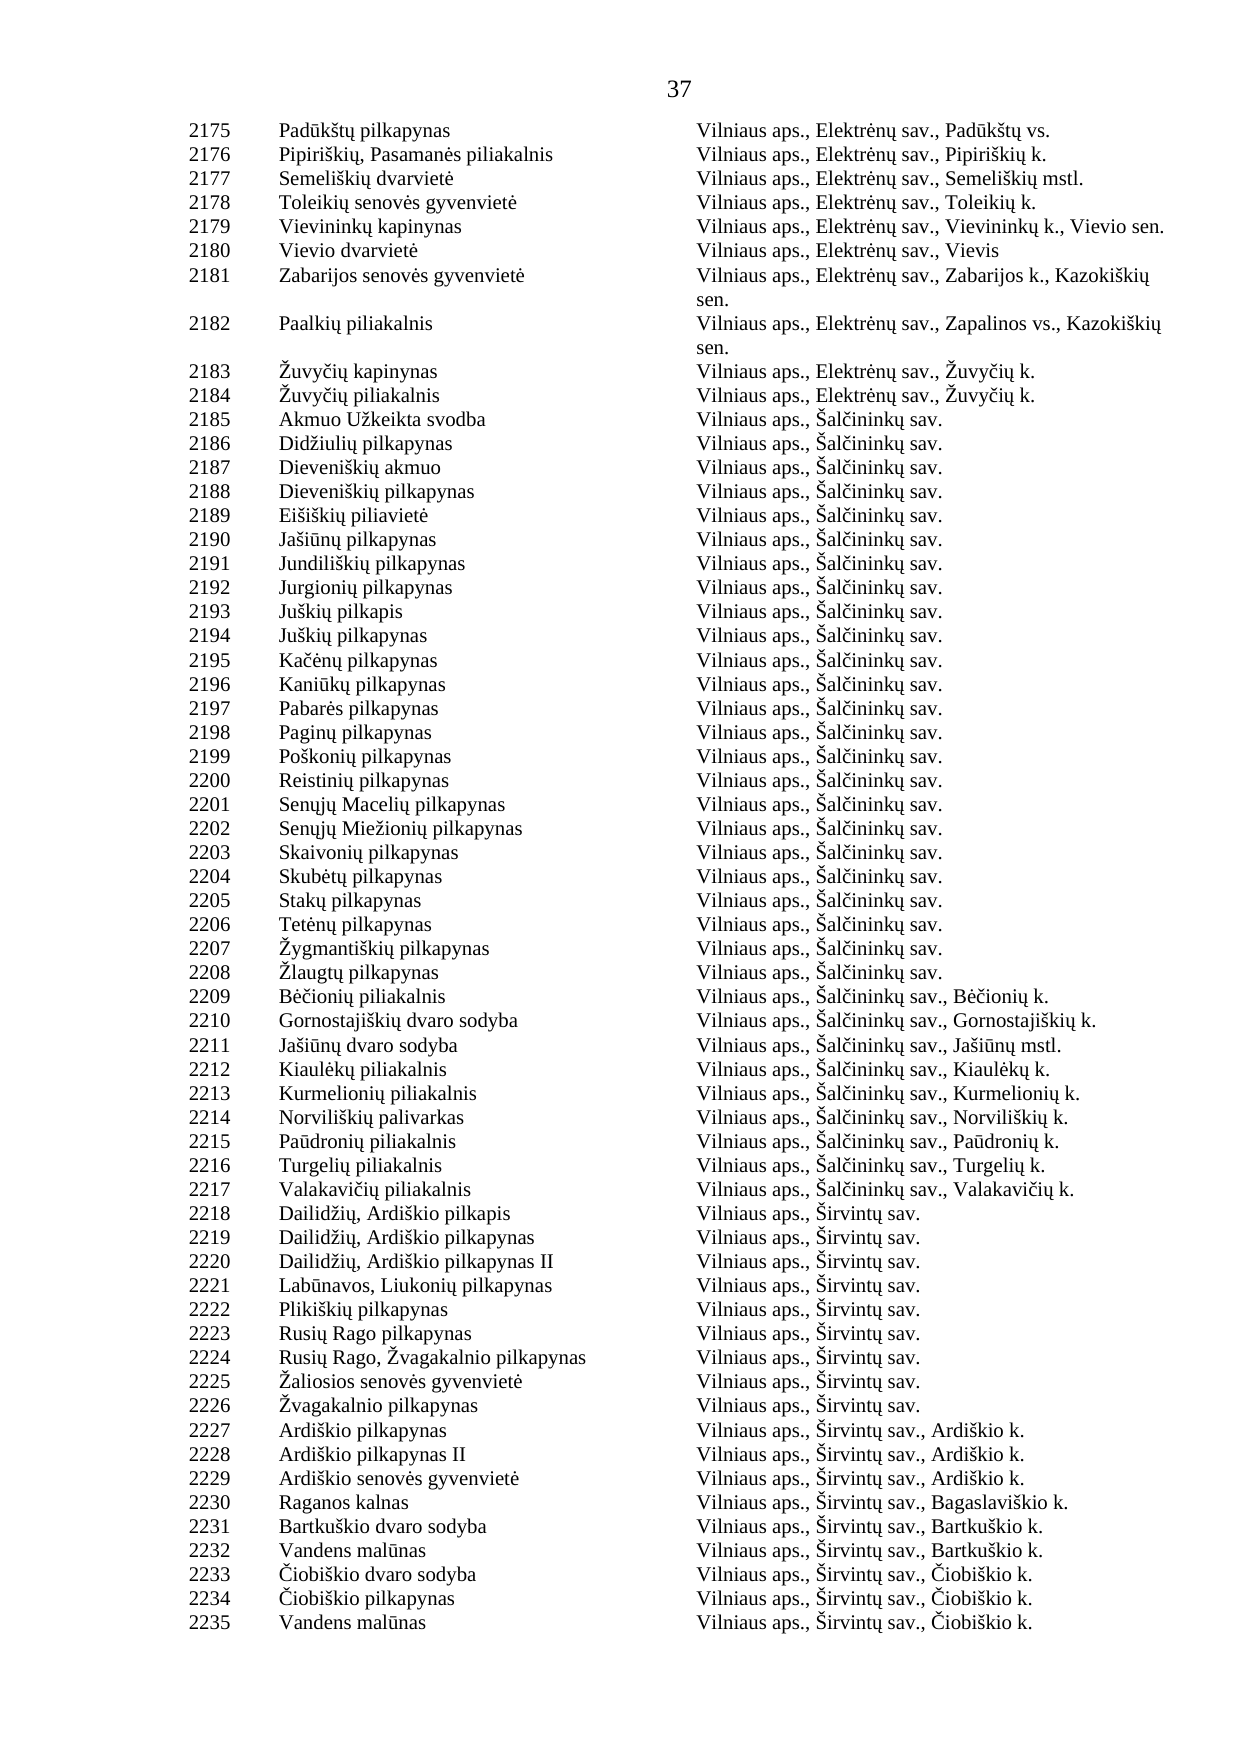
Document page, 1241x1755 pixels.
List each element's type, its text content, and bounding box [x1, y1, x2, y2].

table_cell 2213 [177, 1081, 267, 1105]
table_cell 2198 [177, 720, 267, 744]
table_cell Vilniaus aps., Elektrėnų sav., Padūkštų vs. [685, 118, 1181, 142]
table_cell Vilniaus aps., Širvintų sav. [685, 1394, 1181, 1417]
table_cell Vilniaus aps., Šalčininkų sav., Norviliškių k. [685, 1105, 1181, 1129]
table_cell 2177 [177, 166, 267, 190]
table_cell 2180 [177, 239, 267, 262]
table_cell 2231 [177, 1514, 267, 1538]
table_cell 2211 [177, 1033, 267, 1057]
table_cell 2225 [177, 1369, 267, 1393]
table_cell Vilniaus aps., Šalčininkų sav. [685, 648, 1181, 672]
table_cell 2226 [177, 1394, 267, 1417]
table_cell Vilniaus aps., Šalčininkų sav., Valakavičių k. [685, 1177, 1181, 1201]
table_cell Vilniaus aps., Širvintų sav. [685, 1273, 1181, 1297]
table_cell 2176 [177, 142, 267, 166]
table_cell Vilniaus aps., Širvintų sav. [685, 1345, 1181, 1369]
table_cell 2201 [177, 792, 267, 816]
table_cell Čiobiškio dvaro sodyba [267, 1562, 685, 1586]
table_cell Vilniaus aps., Širvintų sav., Bartkuškio k. [685, 1514, 1181, 1538]
table_cell Vilniaus aps., Šalčininkų sav. [685, 888, 1181, 912]
table_cell Vilniaus aps., Šalčininkų sav. [685, 575, 1181, 599]
table_cell Senųjų Miežionių pilkapynas [267, 816, 685, 840]
table_cell Vilniaus aps., Šalčininkų sav. [685, 744, 1181, 768]
table_cell 2184 [177, 383, 267, 407]
table_cell Vilniaus aps., Šalčininkų sav., Kurmelionių k. [685, 1081, 1181, 1105]
table_cell Vilniaus aps., Širvintų sav., Čiobiškio k. [685, 1586, 1181, 1610]
table_cell 2190 [177, 527, 267, 551]
table_cell Vilniaus aps., Širvintų sav. [685, 1249, 1181, 1273]
table_cell Skaivonių pilkapynas [267, 840, 685, 864]
table_cell Vilniaus aps., Širvintų sav. [685, 1225, 1181, 1249]
table_cell Vilniaus aps., Elektrėnų sav., Vievininkų k., Vievio sen. [685, 214, 1181, 238]
table_cell Kurmelionių piliakalnis [267, 1081, 685, 1105]
table_cell Žlaugtų pilkapynas [267, 960, 685, 984]
table_cell Labūnavos, Liukonių pilkapynas [267, 1273, 685, 1297]
table_cell 2209 [177, 984, 267, 1008]
table_cell 2196 [177, 672, 267, 696]
table_cell Vilniaus aps., Šalčininkų sav. [685, 912, 1181, 936]
table_cell 2217 [177, 1177, 267, 1201]
table_cell Dieveniškių pilkapynas [267, 479, 685, 503]
table_cell Vilniaus aps., Šalčininkų sav. [685, 431, 1181, 455]
table_cell 2232 [177, 1538, 267, 1562]
table_cell 2230 [177, 1490, 267, 1514]
table_cell Vievininkų kapinynas [267, 214, 685, 238]
table_cell Vilniaus aps., Širvintų sav., Čiobiškio k. [685, 1562, 1181, 1586]
table_cell Bėčionių piliakalnis [267, 984, 685, 1008]
table_cell Vilniaus aps., Šalčininkų sav. [685, 551, 1181, 575]
table_cell 2204 [177, 864, 267, 888]
table_cell Jurgionių pilkapynas [267, 575, 685, 599]
table_cell Poškonių pilkapynas [267, 744, 685, 768]
table_cell Žuvyčių piliakalnis [267, 383, 685, 407]
table_cell Valakavičių piliakalnis [267, 1177, 685, 1201]
table_cell 2182 [177, 311, 267, 359]
table_cell 2197 [177, 696, 267, 720]
table_cell Vilniaus aps., Šalčininkų sav. [685, 720, 1181, 744]
table_cell Paalkių piliakalnis [267, 311, 685, 359]
table_cell 2203 [177, 840, 267, 864]
table_cell Vilniaus aps., Šalčininkų sav., Kiaulėkų k. [685, 1057, 1181, 1081]
table_cell Rusių Rago, Žvagakalnio pilkapynas [267, 1345, 685, 1369]
table_cell 2208 [177, 960, 267, 984]
table_cell Plikiškių pilkapynas [267, 1297, 685, 1321]
table_cell Vilniaus aps., Šalčininkų sav. [685, 503, 1181, 527]
table_cell Vilniaus aps., Širvintų sav., Ardiškio k. [685, 1418, 1181, 1442]
table_cell 2224 [177, 1345, 267, 1369]
table_cell Jašiūnų dvaro sodyba [267, 1033, 685, 1057]
table_cell Juškių pilkapynas [267, 624, 685, 647]
table_cell Turgelių piliakalnis [267, 1153, 685, 1177]
table_cell Vilniaus aps., Širvintų sav., Čiobiškio k. [685, 1610, 1181, 1634]
table_cell Dieveniškių akmuo [267, 455, 685, 479]
table_cell 2195 [177, 648, 267, 672]
table_cell Jundiliškių pilkapynas [267, 551, 685, 575]
table_cell 2223 [177, 1321, 267, 1345]
table_cell Vilniaus aps., Elektrėnų sav., Semeliškių mstl. [685, 166, 1181, 190]
table_cell Žuvyčių kapinynas [267, 359, 685, 383]
table_cell Vievio dvarvietė [267, 239, 685, 262]
table_cell Vilniaus aps., Šalčininkų sav., Bėčionių k. [685, 984, 1181, 1008]
table_cell Raganos kalnas [267, 1490, 685, 1514]
table_cell 2234 [177, 1586, 267, 1610]
table_cell Žaliosios senovės gyvenvietė [267, 1369, 685, 1393]
table_cell 2193 [177, 599, 267, 623]
table_cell Vilniaus aps., Šalčininkų sav., Paūdronių k. [685, 1129, 1181, 1153]
table_cell 2222 [177, 1297, 267, 1321]
table_cell Pabarės pilkapynas [267, 696, 685, 720]
table_cell Bartkuškio dvaro sodyba [267, 1514, 685, 1538]
table_cell Vilniaus aps., Šalčininkų sav. [685, 792, 1181, 816]
table_cell 2183 [177, 359, 267, 383]
table_cell Kaniūkų pilkapynas [267, 672, 685, 696]
table_cell Žvagakalnio pilkapynas [267, 1394, 685, 1417]
table_cell Vilniaus aps., Širvintų sav. [685, 1321, 1181, 1345]
table_cell 2191 [177, 551, 267, 575]
table_cell 2215 [177, 1129, 267, 1153]
table_cell Vilniaus aps., Šalčininkų sav. [685, 840, 1181, 864]
table_cell 2185 [177, 407, 267, 431]
table_cell Ardiškio pilkapynas [267, 1418, 685, 1442]
table_cell Vilniaus aps., Šalčininkų sav. [685, 479, 1181, 503]
table_cell Vilniaus aps., Šalčininkų sav. [685, 455, 1181, 479]
table_cell Vilniaus aps., Šalčininkų sav. [685, 599, 1181, 623]
table_cell 2200 [177, 768, 267, 792]
table_cell 2233 [177, 1562, 267, 1586]
table_cell Vilniaus aps., Širvintų sav. [685, 1201, 1181, 1225]
table_cell 2212 [177, 1057, 267, 1081]
table_cell 2181 [177, 263, 267, 311]
table_cell 2175 [177, 118, 267, 142]
table_cell Vilniaus aps., Šalčininkų sav. [685, 960, 1181, 984]
table_cell 2210 [177, 1009, 267, 1032]
table_cell Eišiškių piliavietė [267, 503, 685, 527]
table_cell Vilniaus aps., Šalčininkų sav. [685, 624, 1181, 647]
table_cell 2214 [177, 1105, 267, 1129]
table_cell 2202 [177, 816, 267, 840]
table_cell Vilniaus aps., Šalčininkų sav. [685, 696, 1181, 720]
table_cell Vilniaus aps., Šalčininkų sav. [685, 816, 1181, 840]
table_cell Vilniaus aps., Širvintų sav., Bartkuškio k. [685, 1538, 1181, 1562]
table_cell 2220 [177, 1249, 267, 1273]
table_cell Kiaulėkų piliakalnis [267, 1057, 685, 1081]
table_cell Vilniaus aps., Elektrėnų sav., Žuvyčių k. [685, 383, 1181, 407]
table_cell Ardiškio pilkapynas II [267, 1442, 685, 1466]
table_cell Semeliškių dvarvietė [267, 166, 685, 190]
table_cell Vilniaus aps., Šalčininkų sav. [685, 672, 1181, 696]
table_cell Paūdronių piliakalnis [267, 1129, 685, 1153]
table_cell Vilniaus aps., Šalčininkų sav. [685, 936, 1181, 960]
table_cell 2205 [177, 888, 267, 912]
table_cell Vilniaus aps., Širvintų sav., Ardiškio k. [685, 1466, 1181, 1490]
table_cell Skubėtų pilkapynas [267, 864, 685, 888]
table_cell Rusių Rago pilkapynas [267, 1321, 685, 1345]
table_cell Vandens malūnas [267, 1610, 685, 1634]
table_cell 2218 [177, 1201, 267, 1225]
table_cell Didžiulių pilkapynas [267, 431, 685, 455]
table_cell 2221 [177, 1273, 267, 1297]
table_cell Vilniaus aps., Elektrėnų sav., Pipiriškių k. [685, 142, 1181, 166]
table_cell 2179 [177, 214, 267, 238]
table_cell Toleikių senovės gyvenvietė [267, 190, 685, 214]
table_cell 2219 [177, 1225, 267, 1249]
table_cell Ardiškio senovės gyvenvietė [267, 1466, 685, 1490]
table_cell 2216 [177, 1153, 267, 1177]
table_cell Vilniaus aps., Šalčininkų sav. [685, 527, 1181, 551]
table_cell Juškių pilkapis [267, 599, 685, 623]
table_cell Dailidžių, Ardiškio pilkapynas II [267, 1249, 685, 1273]
table_cell Žygmantiškių pilkapynas [267, 936, 685, 960]
table_cell Vilniaus aps., Šalčininkų sav., Turgelių k. [685, 1153, 1181, 1177]
table_cell Vilniaus aps., Elektrėnų sav., Vievis [685, 239, 1181, 262]
table_cell Vandens malūnas [267, 1538, 685, 1562]
table_cell 2194 [177, 624, 267, 647]
table_cell Vilniaus aps., Širvintų sav. [685, 1297, 1181, 1321]
table_cell 2186 [177, 431, 267, 455]
table_cell Kačėnų pilkapynas [267, 648, 685, 672]
table_cell Zabarijos senovės gyvenvietė [267, 263, 685, 311]
table_cell Akmuo Užkeikta svodba [267, 407, 685, 431]
table_cell Čiobiškio pilkapynas [267, 1586, 685, 1610]
table_cell 2207 [177, 936, 267, 960]
table_cell 2188 [177, 479, 267, 503]
table_cell 2192 [177, 575, 267, 599]
table_cell Vilniaus aps., Elektrėnų sav., Toleikių k. [685, 190, 1181, 214]
table_cell Vilniaus aps., Šalčininkų sav. [685, 768, 1181, 792]
table_cell 2189 [177, 503, 267, 527]
table_cell Vilniaus aps., Elektrėnų sav., Zabarijos k., Kazokiškių sen. [685, 263, 1181, 311]
table_cell 2235 [177, 1610, 267, 1634]
table_cell Padūkštų pilkapynas [267, 118, 685, 142]
table_cell Vilniaus aps., Šalčininkų sav. [685, 407, 1181, 431]
table_cell Norviliškių palivarkas [267, 1105, 685, 1129]
table_cell 2206 [177, 912, 267, 936]
table_cell Vilniaus aps., Elektrėnų sav., Zapalinos vs., Kazokiškių sen. [685, 311, 1181, 359]
table_cell Gornostajiškių dvaro sodyba [267, 1009, 685, 1032]
table_cell Stakų pilkapynas [267, 888, 685, 912]
table_cell Vilniaus aps., Šalčininkų sav., Jašiūnų mstl. [685, 1033, 1181, 1057]
table_cell 2227 [177, 1418, 267, 1442]
table_cell Reistinių pilkapynas [267, 768, 685, 792]
table_cell 2229 [177, 1466, 267, 1490]
table_cell Senųjų Macelių pilkapynas [267, 792, 685, 816]
table_cell Jašiūnų pilkapynas [267, 527, 685, 551]
table_cell 2228 [177, 1442, 267, 1466]
table_cell 2178 [177, 190, 267, 214]
table_cell Vilniaus aps., Šalčininkų sav. [685, 864, 1181, 888]
table_cell Vilniaus aps., Širvintų sav., Bagaslaviškio k. [685, 1490, 1181, 1514]
table_cell Tetėnų pilkapynas [267, 912, 685, 936]
table_cell Dailidžių, Ardiškio pilkapis [267, 1201, 685, 1225]
table_cell Vilniaus aps., Elektrėnų sav., Žuvyčių k. [685, 359, 1181, 383]
table_cell Vilniaus aps., Šalčininkų sav., Gornostajiškių k. [685, 1009, 1181, 1032]
table_cell 2187 [177, 455, 267, 479]
table_cell Vilniaus aps., Širvintų sav., Ardiškio k. [685, 1442, 1181, 1466]
table_cell Dailidžių, Ardiškio pilkapynas [267, 1225, 685, 1249]
table_cell Vilniaus aps., Širvintų sav. [685, 1369, 1181, 1393]
table_cell Pipiriškių, Pasamanės piliakalnis [267, 142, 685, 166]
table_cell 2199 [177, 744, 267, 768]
table_cell Paginų pilkapynas [267, 720, 685, 744]
